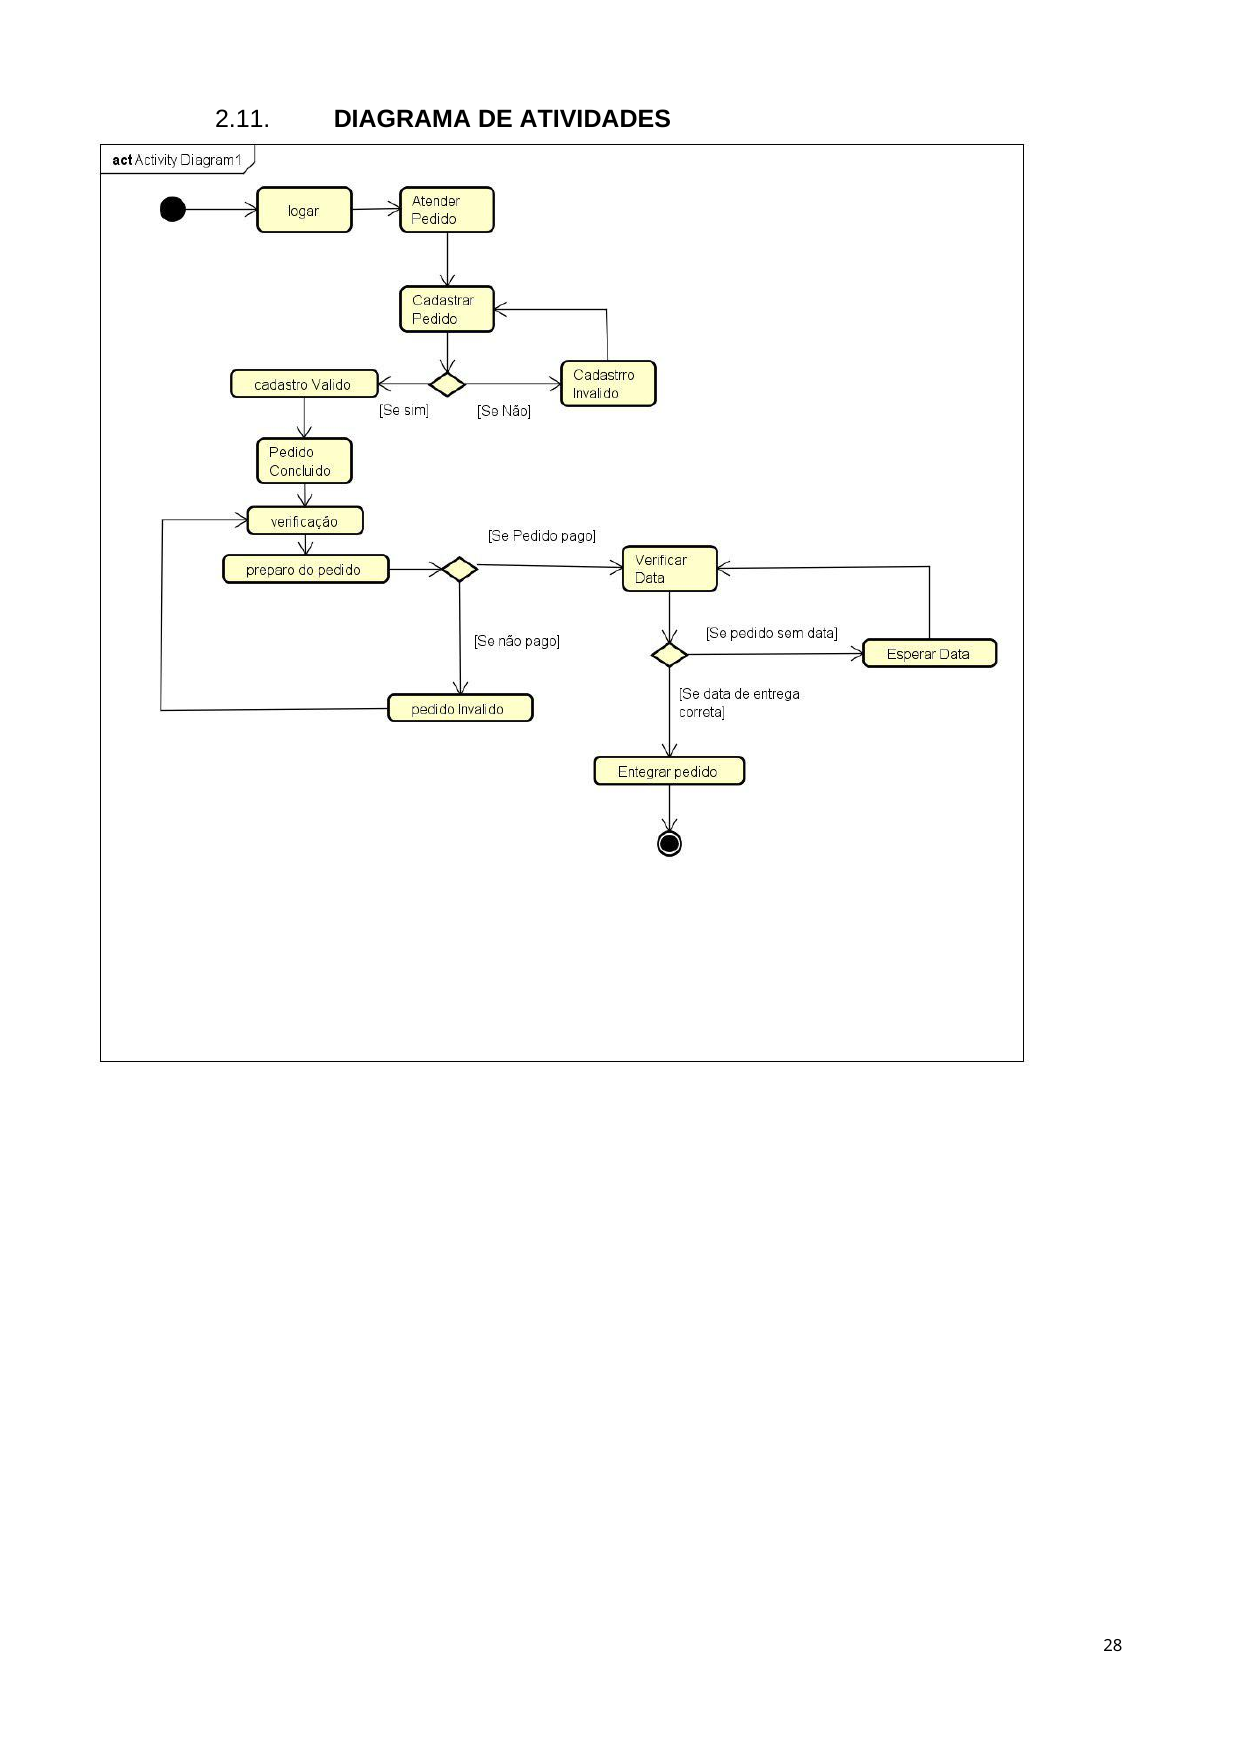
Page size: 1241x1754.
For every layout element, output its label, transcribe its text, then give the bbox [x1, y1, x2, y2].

list DIAGRAMA DE ATIVIDADES [215, 104, 1122, 132]
